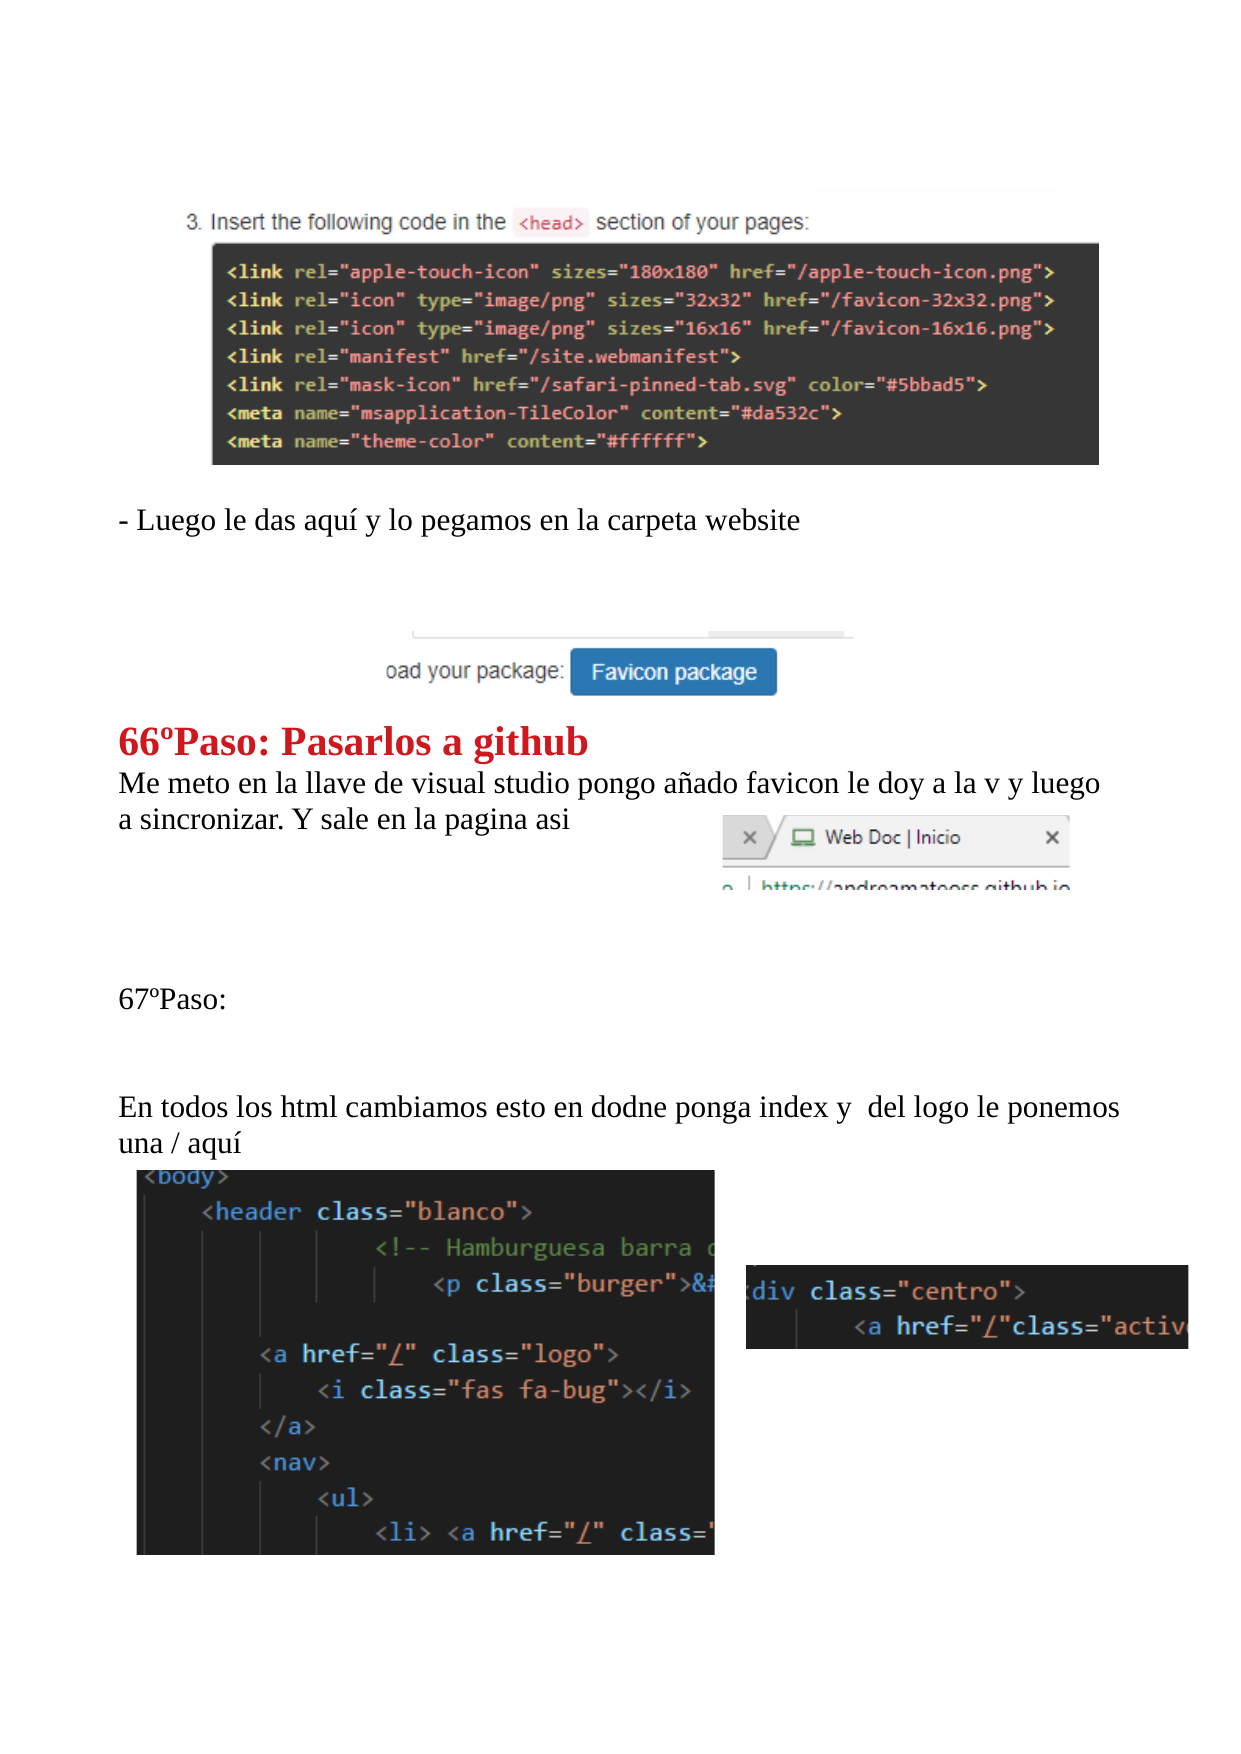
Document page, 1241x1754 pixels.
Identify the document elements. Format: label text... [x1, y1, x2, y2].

text 67ºPaso: [118, 980, 1122, 1016]
text Me meto en la llave de visual studio pongo añado favicon le doy a la v y luego a sincronizar. Y sale en la pagina asi [118, 764, 1122, 836]
text En todos los html cambiamos esto en dodne ponga index y del logo le ponemos una / aquí [118, 1088, 1122, 1160]
text 66ºPaso: Pasarlos a github [118, 717, 1122, 764]
picture [746, 1265, 1189, 1349]
text - Luego le das aquí y lo pegamos en la carpeta website [118, 501, 1122, 537]
picture [386, 631, 854, 707]
picture [141, 190, 1099, 465]
picture [136, 1170, 715, 1555]
picture [722, 815, 1070, 890]
